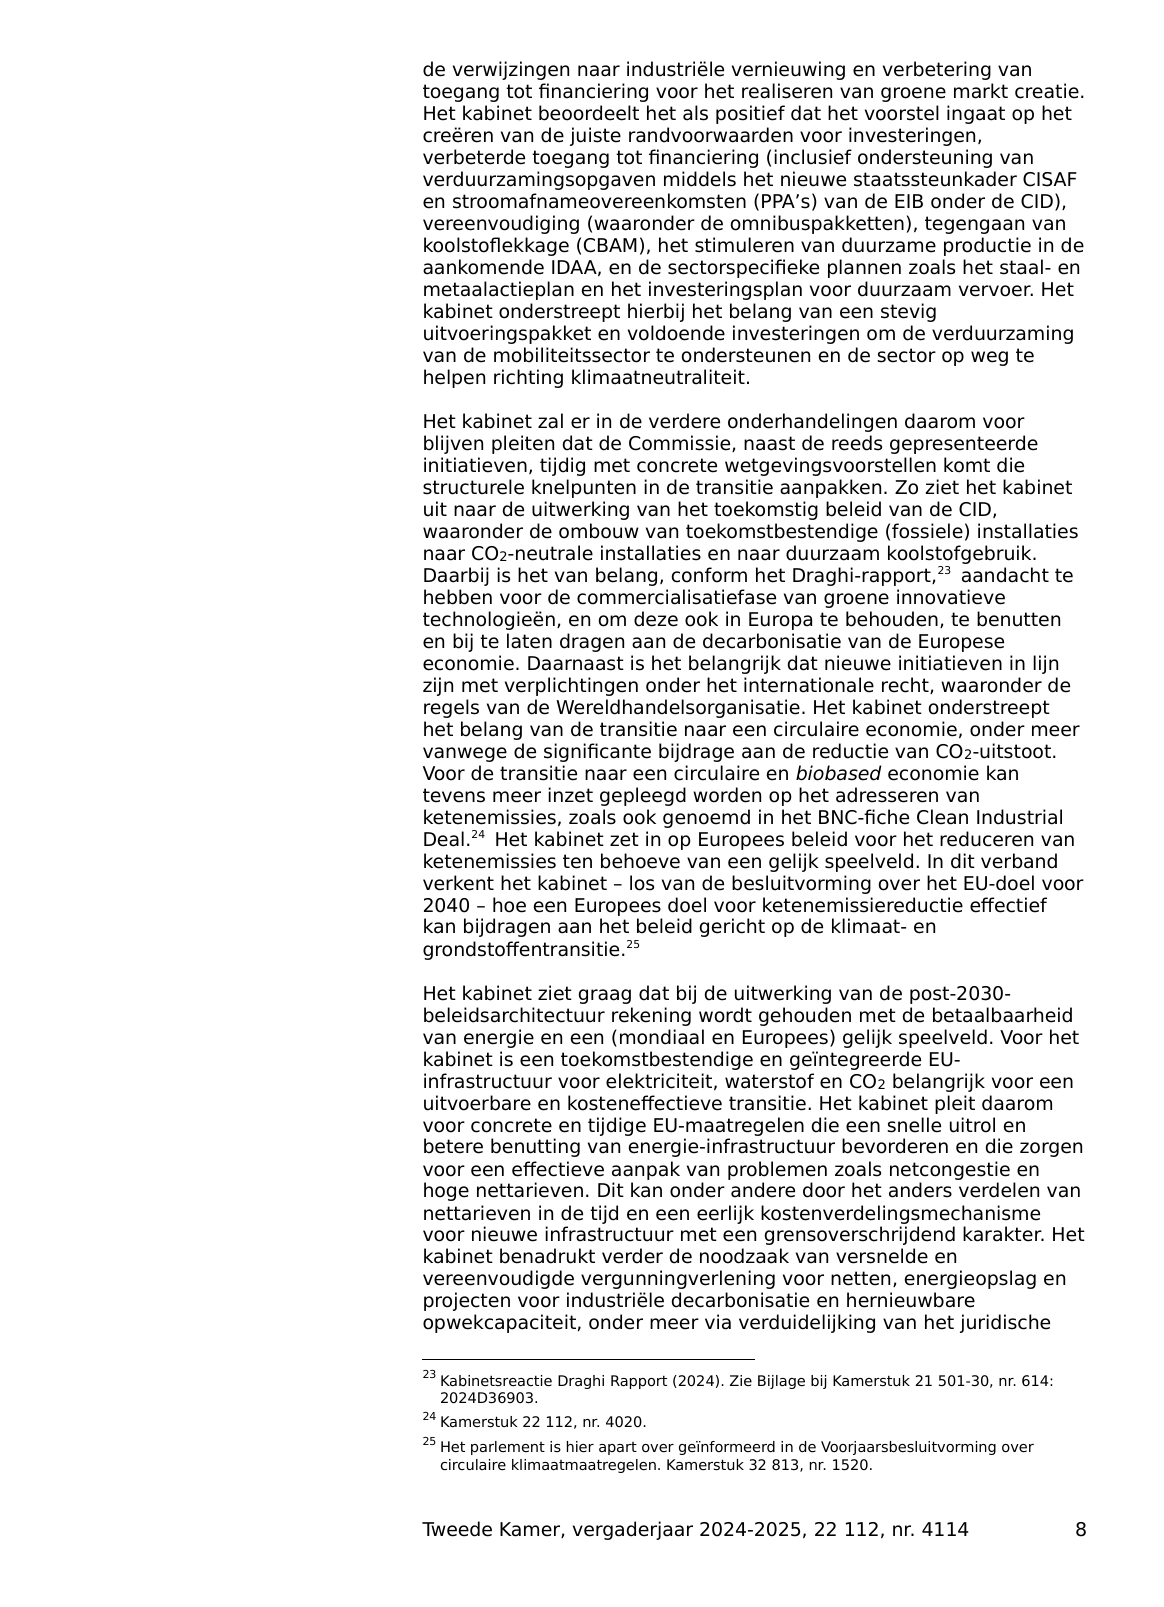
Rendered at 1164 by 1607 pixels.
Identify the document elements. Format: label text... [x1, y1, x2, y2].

text Kabinetsreactie Draghi Rapport (2024). Zie Bijlage bij Kamerstuk 21 501-30, nr. 614: 2024D36903. [422, 1368, 1087, 1407]
text Het parlement is hier apart over geïnformeerd in de Voorjaarsbesluitvorming over circulaire klimaatmaatregelen. Kamerstuk 32 813, nr. 1520. [422, 1435, 1087, 1474]
text Het kabinet ziet graag dat bij de uitwerking van de post-2030-beleidsarchitectuur rekening wordt gehouden met de betaalbaarheid van energie en een (mondiaal en Europees) gelijk speelveld. Voor het kabinet is een toekomstbestendige en geïntegreerde EU-infrastructuur voor elektriciteit, waterstof en CO2 belangrijk voor een uitvoerbare en kosteneffectieve transitie. Het kabinet pleit daarom voor concrete en tijdige EU-maatregelen die een snelle uitrol en betere benutting van energie-infrastructuur bevorderen en die zorgen voor een effectieve aanpak van problemen zoals netcongestie en hoge nettarieven. Dit kan onder andere door het anders verdelen van nettarieven in de tijd en een eerlijk kostenverdelingsmechanisme voor nieuwe infrastructuur met een grensoverschrijdend karakter. Het kabinet benadrukt verder de noodzaak van versnelde en vereenvoudigde vergunningverlening voor netten, energieopslag en projecten voor industriële decarbonisatie en hernieuwbare opwekcapaciteit, onder meer via verduidelijking van het juridische [422, 983, 1087, 1334]
text Kamerstuk 22 112, nr. 4020. [422, 1410, 1087, 1432]
text de verwijzingen naar industriële vernieuwing en verbetering van toegang tot financiering voor het realiseren van groene markt creatie. Het kabinet beoordeelt het als positief dat het voorstel ingaat op het creëren van de juiste randvoorwaarden voor investeringen, verbeterde toegang tot financiering (inclusief ondersteuning van verduurzamingsopgaven middels het nieuwe staatssteunkader CISAF en stroomafnameovereenkomsten (PPA’s) van de EIB onder de CID), vereenvoudiging (waaronder de omnibuspakketten), tegengaan van koolstoflekkage (CBAM), het stimuleren van duurzame productie in de aankomende IDAA, en de sectorspecifieke plannen zoals het staal- en metaalactieplan en het investeringsplan voor duurzaam vervoer. Het kabinet onderstreept hierbij het belang van een stevig uitvoeringspakket en voldoende investeringen om de verduurzaming van de mobiliteitssector te ondersteunen en de sector op weg te helpen richting klimaatneutraliteit. [422, 59, 1087, 389]
text Het kabinet zal er in de verdere onderhandelingen daarom voor blijven pleiten dat de Commissie, naast de reeds gepresenteerde initiatieven, tijdig met concrete wetgevingsvoorstellen komt die structurele knelpunten in de transitie aanpakken. Zo ziet het kabinet uit naar de uitwerking van het toekomstig beleid van de CID, waaronder de ombouw van toekomstbestendige (fossiele) installaties naar CO2-neutrale installaties en naar duurzaam koolstofgebruik. Daarbij is het van belang, conform het Draghi-rapport, aandacht te hebben voor de commercialisatiefase van groene innovatieve technologieën, en om deze ook in Europa te behouden, te benutten en bij te laten dragen aan de decarbonisatie van de Europese economie. Daarnaast is het belangrijk dat nieuwe initiatieven in lijn zijn met verplichtingen onder het internationale recht, waaronder de regels van de Wereldhandelsorganisatie. Het kabinet onderstreept het belang van de transitie naar een circulaire economie, onder meer vanwege de significante bijdrage aan de reductie van CO2-uitstoot. Voor de transitie naar een circulaire en biobased economie kan tevens meer inzet gepleegd worden op het adresseren van ketenemissies, zoals ook genoemd in het BNC-fiche Clean Industrial Deal. Het kabinet zet in op Europees beleid voor het reduceren van ketenemissies ten behoeve van een gelijk speelveld. In dit verband verkent het kabinet – los van de besluitvorming over het EU-doel voor 2040 – hoe een Europees doel voor ketenemissiereductie effectief kan bijdragen aan het beleid gericht op de klimaat- en grondstoffentransitie. [422, 411, 1087, 960]
